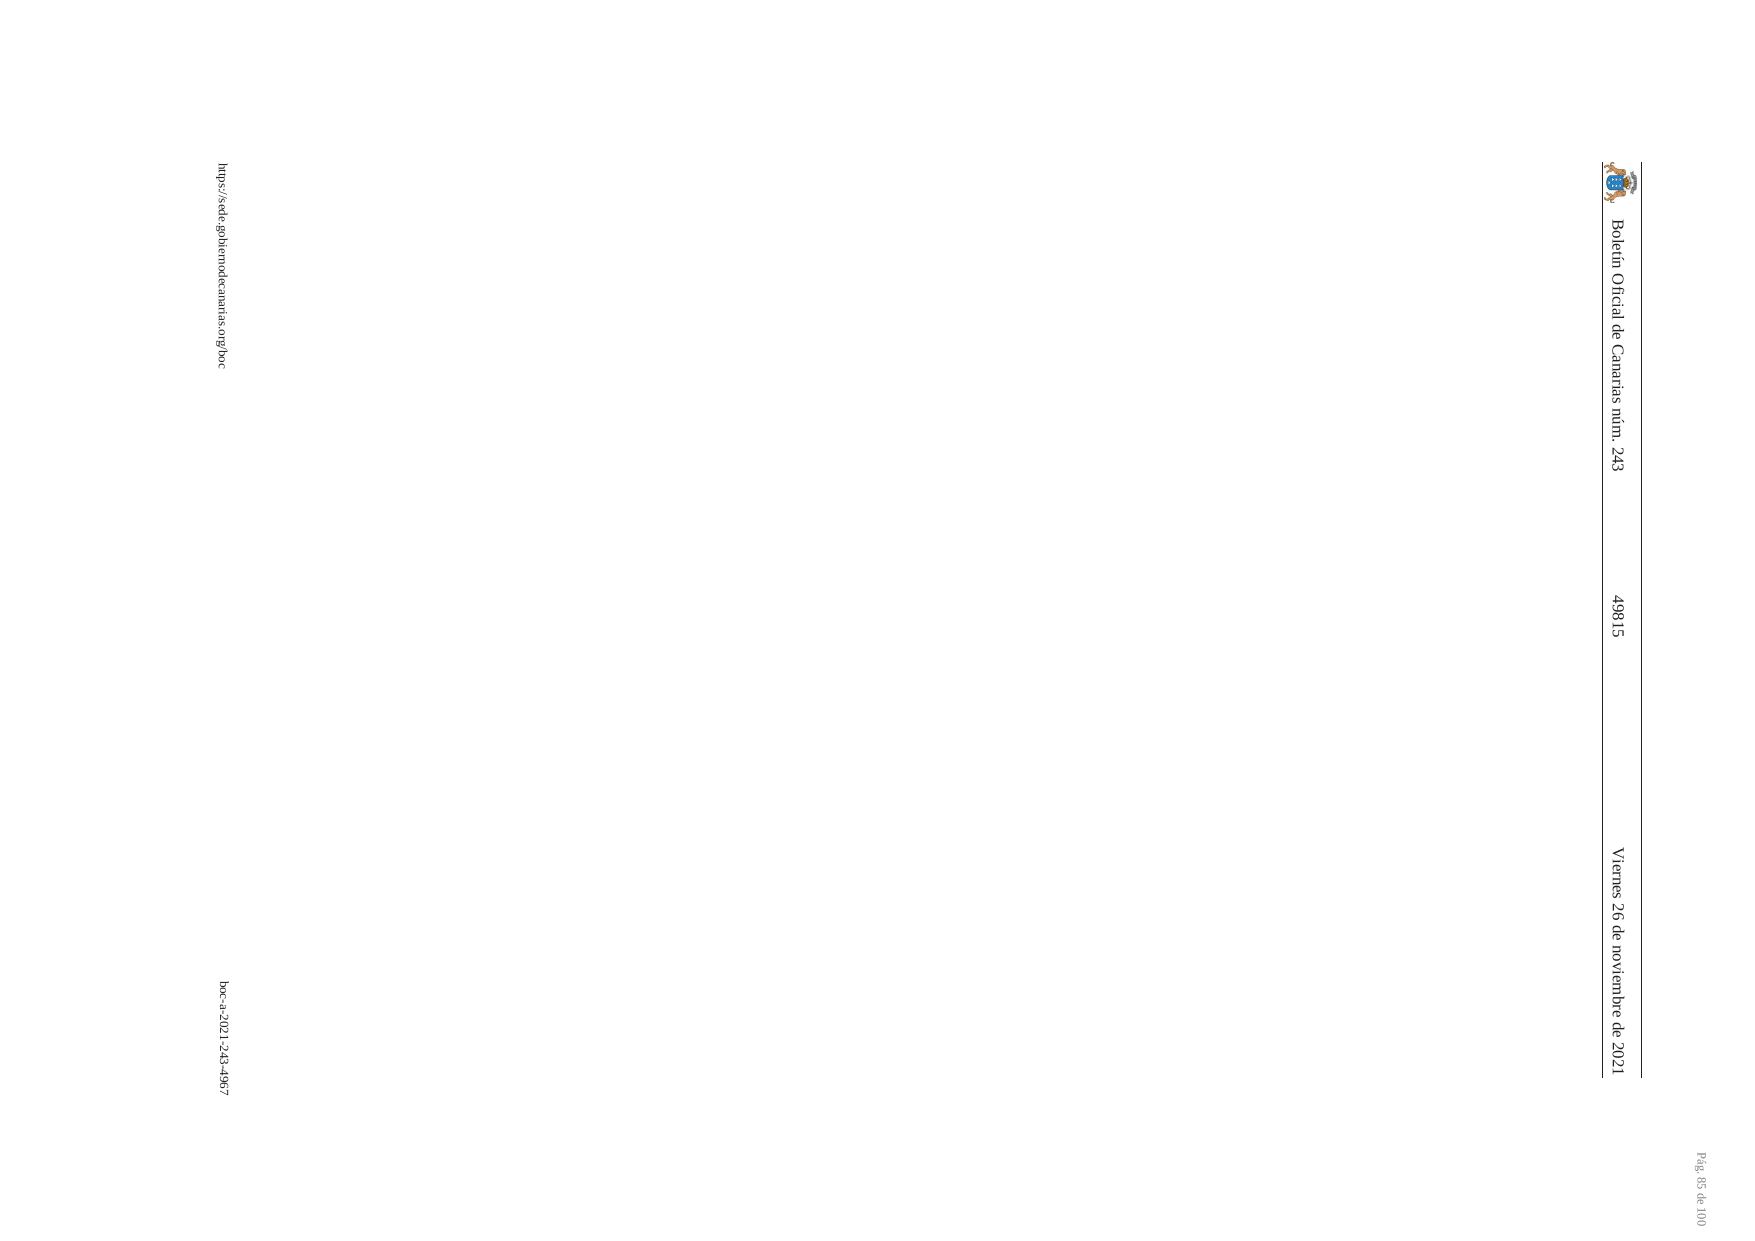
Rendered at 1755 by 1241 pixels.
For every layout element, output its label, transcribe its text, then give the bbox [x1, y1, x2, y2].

text Viernes 26 de noviembre de 2021 [1609, 848, 1628, 1080]
picture [1604, 162, 1637, 203]
text 49815 [1609, 596, 1628, 640]
text Pág. 85 de 100 [1695, 1152, 1709, 1229]
text Boletín Oficial de Canarias núm. 243 [1609, 219, 1628, 476]
text boc-a-2021-243-4967 [217, 981, 232, 1099]
text https://sede.gobiernodecanarias.org/boc [216, 163, 231, 376]
